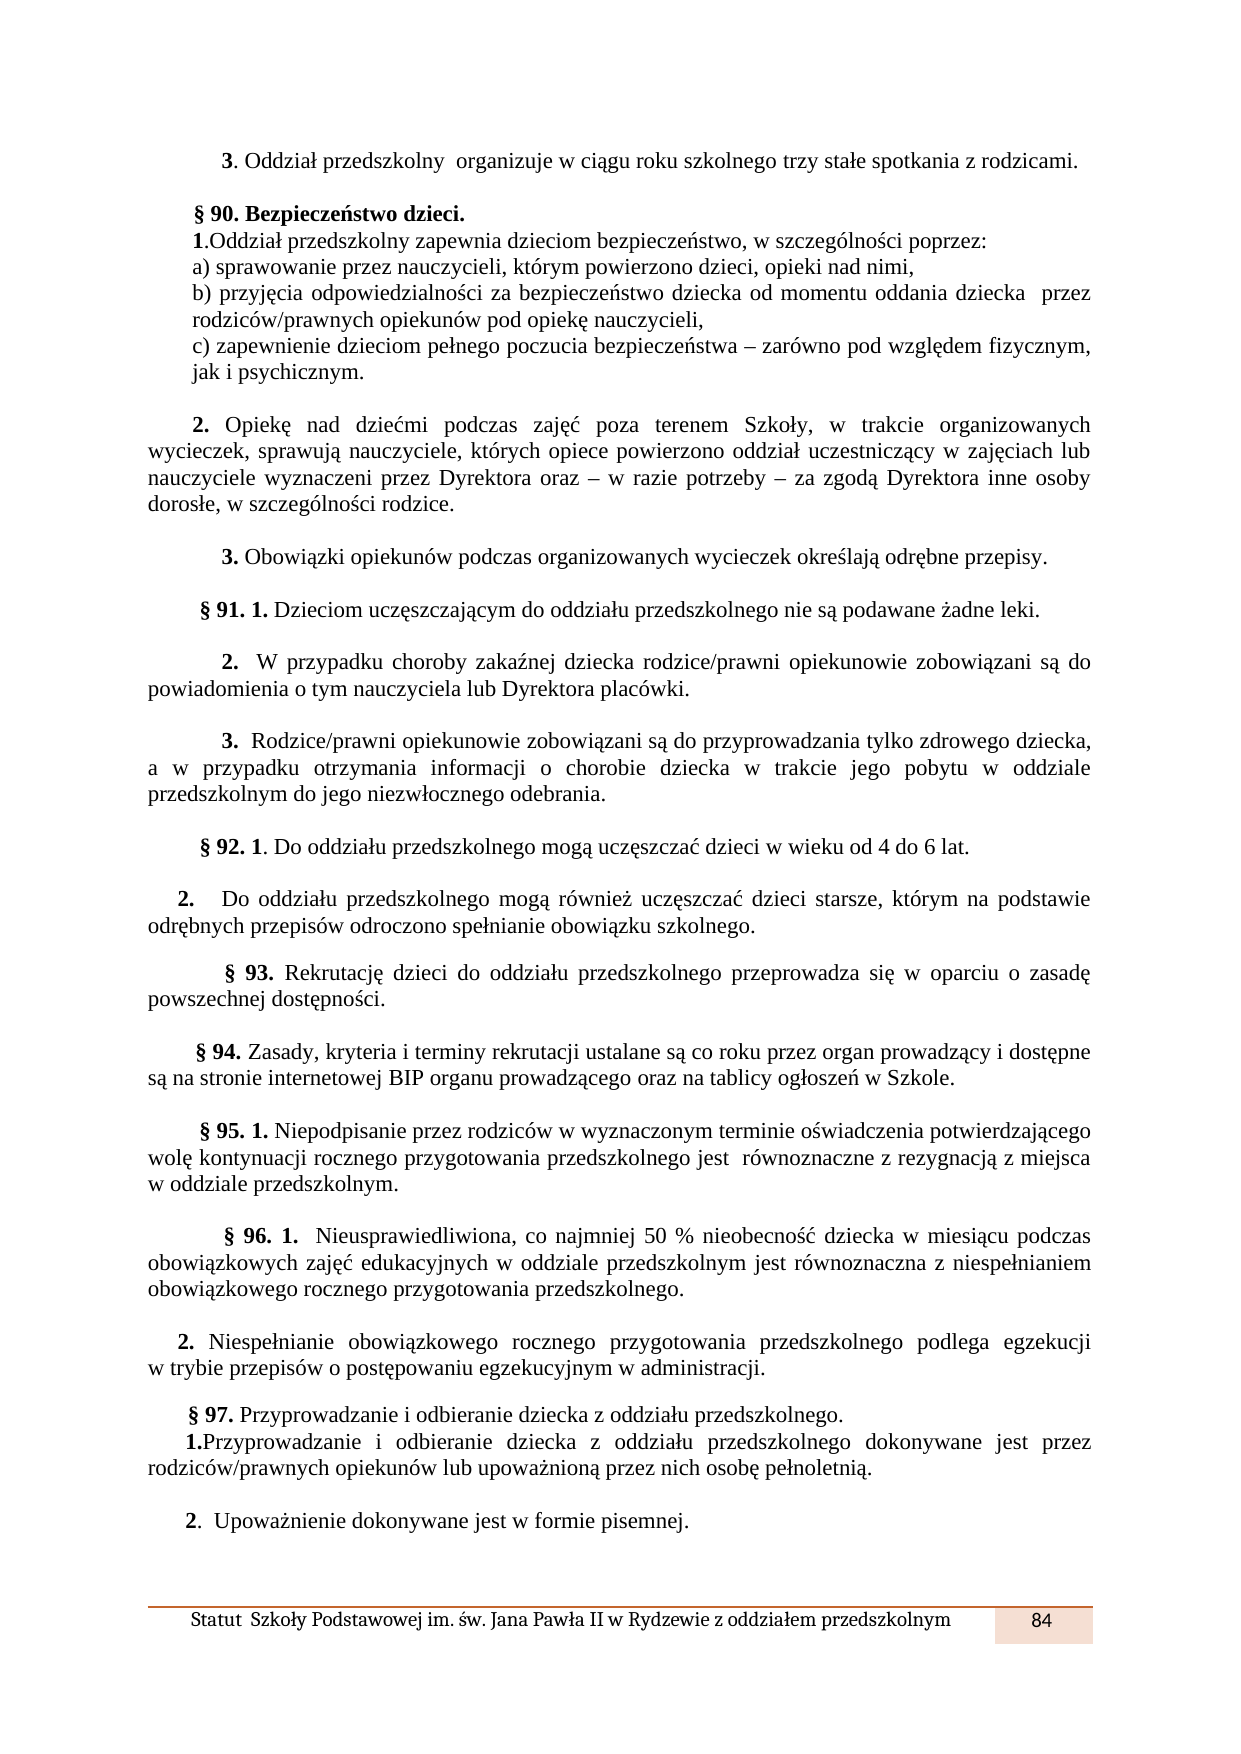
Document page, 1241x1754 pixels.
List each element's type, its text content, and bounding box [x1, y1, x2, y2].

text 2. Upoważnienie dokonywane jest w formie pisemnej. [148, 1507, 1093, 1533]
text § 96. 1. Nieusprawiedliwiona, co najmniej 50 % nieobecność dziecka w miesiącu podczas obowiązkowych zajęć edukacyjnych w oddziale przedszkolnym jest równoznaczna z niespełnianiem obowiązkowego rocznego przygotowania przedszkolnego. [148, 1223, 1093, 1302]
text § 92. 1. Do oddziału przedszkolnego mogą uczęszczać dzieci w wieku od 4 do 6 lat. [148, 833, 1093, 859]
text c) zapewnienie dzieciom pełnego poczucia bezpieczeństwa – zarówno pod względem fizycznym, jak i psychicznym. [192, 332, 1093, 385]
text a) sprawowanie przez nauczycieli, którym powierzono dzieci, opieki nad nimi, [148, 253, 1093, 279]
text 3. Rodzice/prawni opiekunowie zobowiązani są do przyprowadzania tylko zdrowego dziecka, a w przypadku otrzymania informacji o chorobie dziecka w trakcie jego pobytu w oddziale przedszkolnym do jego niezwłocznego odebrania. [148, 727, 1093, 806]
text § 94. Zasady, kryteria i terminy rekrutacji ustalane są co roku przez organ prowadzący i dostępne są na stronie internetowej BIP organu prowadzącego oraz na tablicy ogłoszeń w Szkole. [148, 1038, 1093, 1091]
text § 95. 1. Niepodpisanie przez rodziców w wyznaczonym terminie oświadczenia potwierdzającego wolę kontynuacji rocznego przygotowania przedszkolnego jest równoznaczne z rezygnacją z miejsca w oddziale przedszkolnym. [148, 1117, 1093, 1196]
text 3. Oddział przedszkolny organizuje w ciągu roku szkolnego trzy stałe spotkania z rodzicami. [148, 148, 1093, 174]
text b) przyjęcia odpowiedzialności za bezpieczeństwo dziecka od momentu oddania dziecka przez rodziców/prawnych opiekunów pod opiekę nauczycieli, [192, 279, 1093, 332]
text § 91. 1. Dzieciom uczęszczającym do oddziału przedszkolnego nie są podawane żadne leki. [148, 596, 1093, 622]
text 1.Przyprowadzanie i odbieranie dziecka z oddziału przedszkolnego dokonywane jest przez rodziców/prawnych opiekunów lub upoważnioną przez nich osobę pełnoletnią. [148, 1428, 1093, 1481]
text 2. Opiekę nad dziećmi podczas zajęć poza terenem Szkoły, w trakcie organizowanych wycieczek, sprawują nauczyciele, których opiece powierzono oddział uczestniczący w zajęciach lub nauczyciele wyznaczeni przez Dyrektora oraz – w razie potrzeby – za zgodą Dyrektora inne osoby dorosłe, w szczególności rodzice. [148, 411, 1093, 517]
text 1.Oddział przedszkolny zapewnia dzieciom bezpieczeństwo, w szczególności poprzez: [148, 227, 1093, 253]
text § 90. Bezpieczeństwo dzieci. [148, 200, 1093, 227]
text 2. Niespełnianie obowiązkowego rocznego przygotowania przedszkolnego podlega egzekucji w trybie przepisów o postępowaniu egzekucyjnym w administracji. [148, 1328, 1093, 1381]
text 2. W przypadku choroby zakaźnej dziecka rodzice/prawni opiekunowie zobowiązani są do powiadomienia o tym nauczyciela lub Dyrektora placówki. [148, 648, 1093, 701]
list Do oddziału przedszkolnego mogą również uczęszczać dzieci starsze, którym na podstawie odrębnych przepisów odroczono spełnianie obowiązku szkolnego. [148, 886, 1093, 938]
text § 93. Rekrutację dzieci do oddziału przedszkolnego przeprowadza się w oparciu o zasadę powszechnej dostępno­ści. [148, 959, 1093, 1012]
text 3. Obowiązki opiekunów podczas organizowanych wycieczek określają odrębne przepisy. [148, 543, 1093, 569]
text § 97. Przyprowadzanie i odbieranie dziecka z oddziału przedszkolnego. [148, 1402, 1093, 1428]
